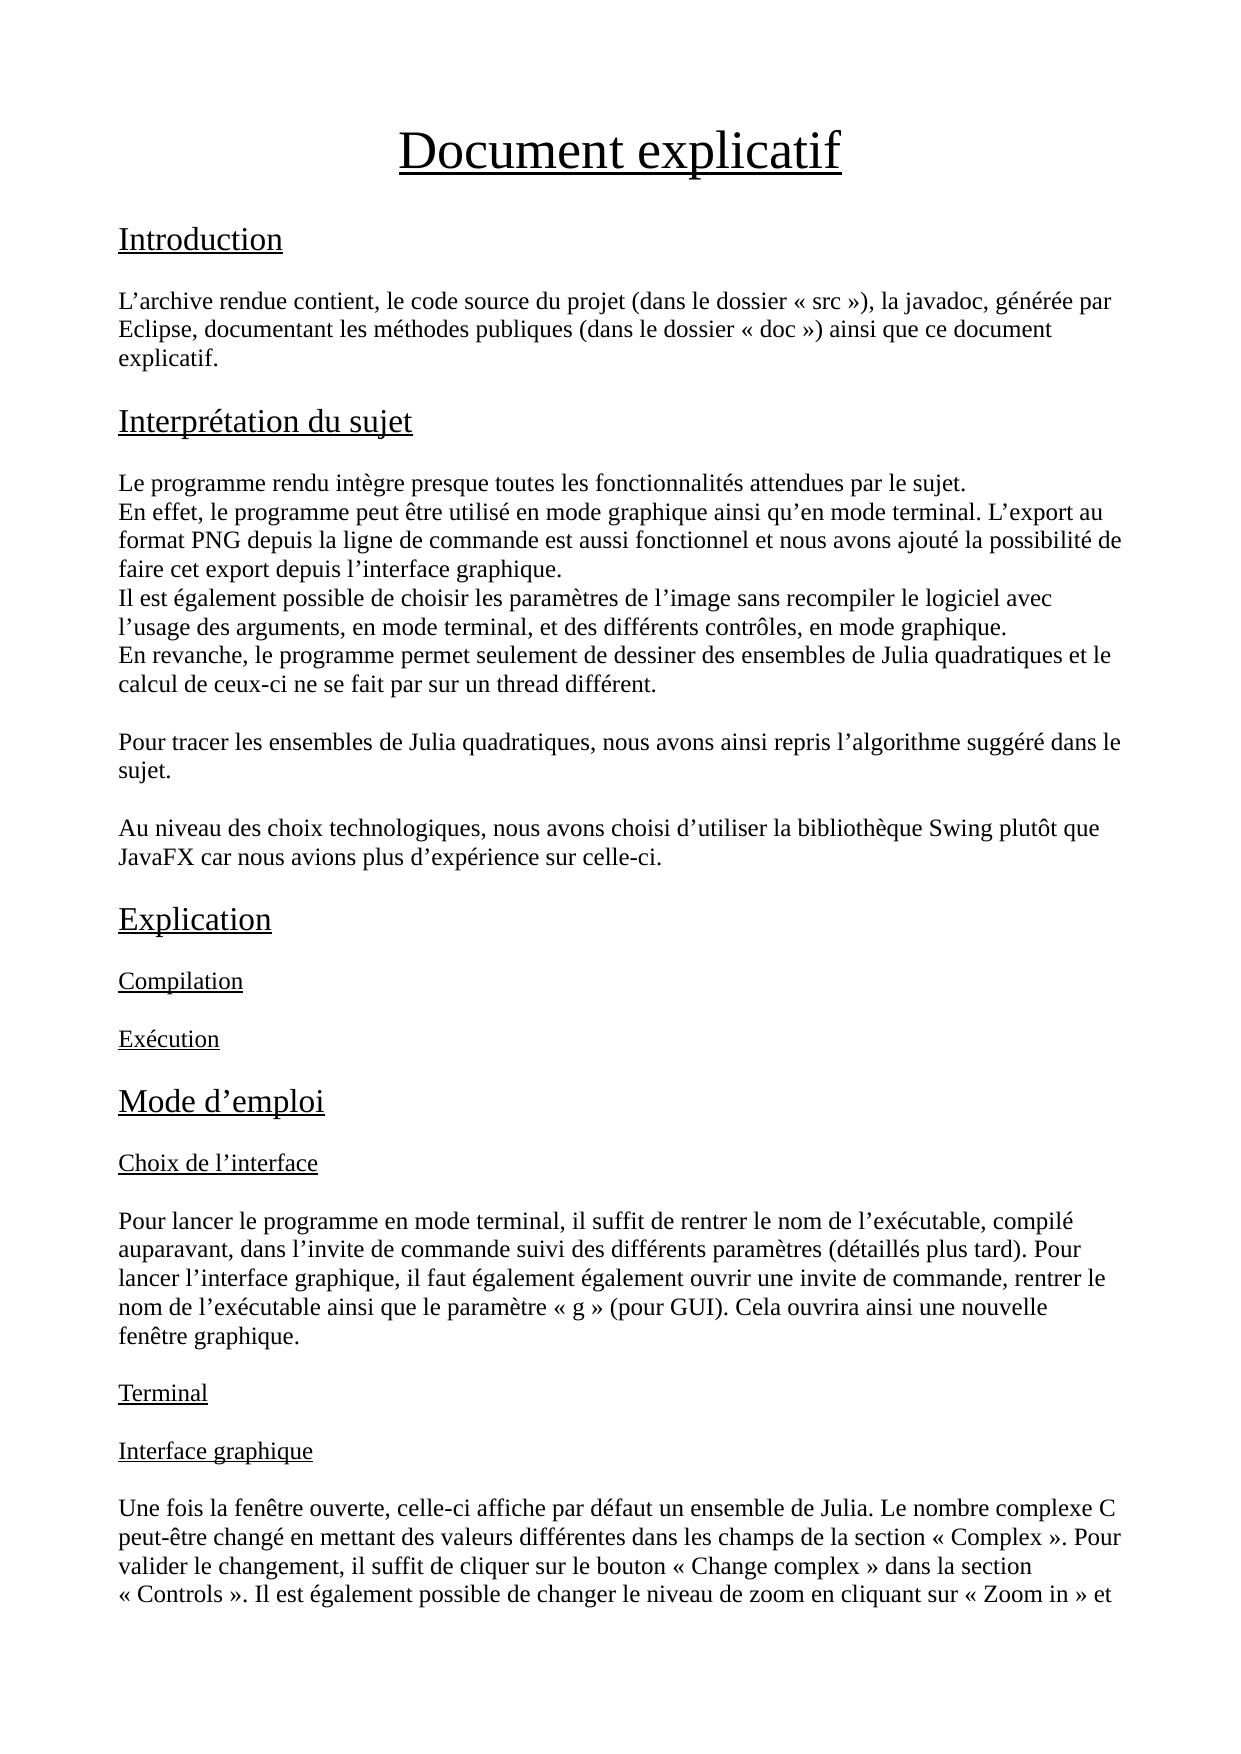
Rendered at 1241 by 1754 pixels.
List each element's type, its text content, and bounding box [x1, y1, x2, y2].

text En revanche, le programme permet seulement de dessiner des ensembles de Julia quadratiques et le calcul de ceux-ci ne se fait par sur un thread différent. [118, 640, 1122, 698]
text Mode d’emploi [118, 1081, 1122, 1119]
text Le programme rendu intègre presque toutes les fonctionnalités attendues par le sujet. [118, 468, 1122, 497]
text Compilation [118, 966, 1122, 995]
text En effet, le programme peut être utilisé en mode graphique ainsi qu’en mode terminal. L’export au format PNG depuis la ligne de commande est aussi fonctionnel et nous avons ajouté la possibilité de faire cet export depuis l’interface graphique. [118, 497, 1122, 583]
text Interprétation du sujet [118, 401, 1122, 439]
text Explication [118, 899, 1122, 937]
text Terminal [118, 1378, 1122, 1407]
text Choix de l’interface [118, 1148, 1122, 1177]
text Introduction [118, 219, 1122, 257]
text Il est également possible de choisir les paramètres de l’image sans recompiler le logiciel avec l’usage des arguments, en mode terminal, et des différents contrôles, en mode graphique. [118, 583, 1122, 640]
text Pour lancer le programme en mode terminal, il suffit de rentrer le nom de l’exécutable, compilé auparavant, dans l’invite de commande suivi des différents paramètres (détaillés plus tard). Pour lancer l’interface graphique, il faut également également ouvrir une invite de commande, rentrer le nom de l’exécutable ainsi que le paramètre « g » (pour GUI). Cela ouvrira ainsi une nouvelle fenêtre graphique. [118, 1206, 1122, 1349]
text L’archive rendue contient, le code source du projet (dans le dossier « src »), la javadoc, générée par Eclipse, documentant les méthodes publiques (dans le dossier « doc ») ainsi que ce document explicatif. [118, 286, 1122, 372]
text Exécution [118, 1024, 1122, 1052]
text Une fois la fenêtre ouverte, celle-ci affiche par défaut un ensemble de Julia. Le nombre complexe C peut-être changé en mettant des valeurs différentes dans les champs de la section « Complex ». Pour valider le changement, il suffit de cliquer sur le bouton « Change complex » dans la section « Controls ». Il est également possible de changer le niveau de zoom en cliquant sur « Zoom in » et [118, 1493, 1122, 1608]
text Pour tracer les ensembles de Julia quadratiques, nous avons ainsi repris l’algorithme suggéré dans le sujet. [118, 727, 1122, 784]
text Document explicatif [118, 118, 1122, 180]
text Au niveau des choix technologiques, nous avons choisi d’utiliser la bibliothèque Swing plutôt que JavaFX car nous avions plus d’expérience sur celle-ci. [118, 813, 1122, 870]
text Interface graphique [118, 1436, 1122, 1464]
